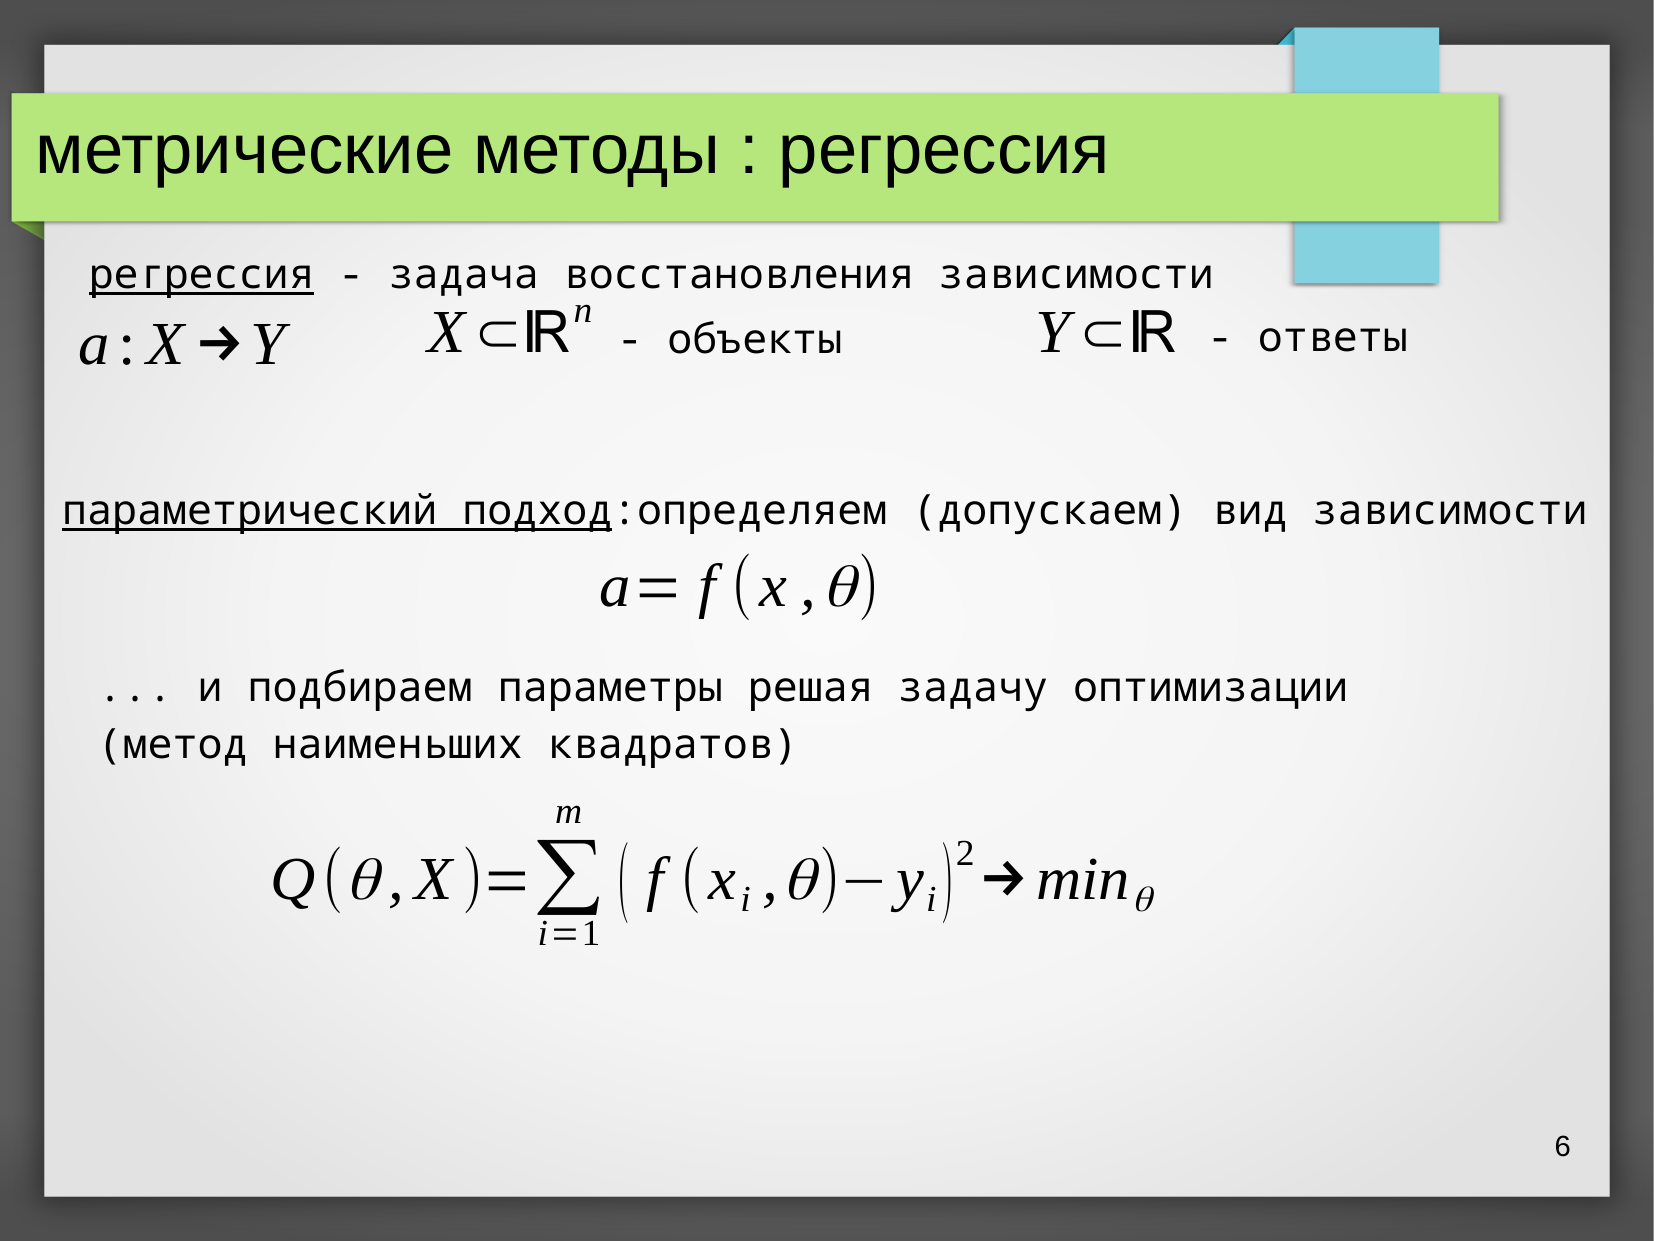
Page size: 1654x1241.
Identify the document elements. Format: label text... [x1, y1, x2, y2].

chart [264, 799, 1158, 957]
chart [1028, 309, 1185, 372]
text_box - ответы [1207, 310, 1433, 360]
text_box ... и подбираем параметры решая задачу оптимизации (метод наименьших квадратов) [82, 649, 1430, 768]
chart [416, 297, 600, 373]
text_box параметрический подход:определяем (допускаем) вид зависимости [47, 472, 1607, 544]
chart [70, 323, 299, 385]
title метрические методы : регрессия [35, 108, 1170, 190]
text_box - объекты [617, 309, 866, 365]
chart [591, 550, 886, 626]
text_box регрессия - задача восстановления зависимости [73, 236, 1244, 300]
picture [0, 0, 1654, 1241]
